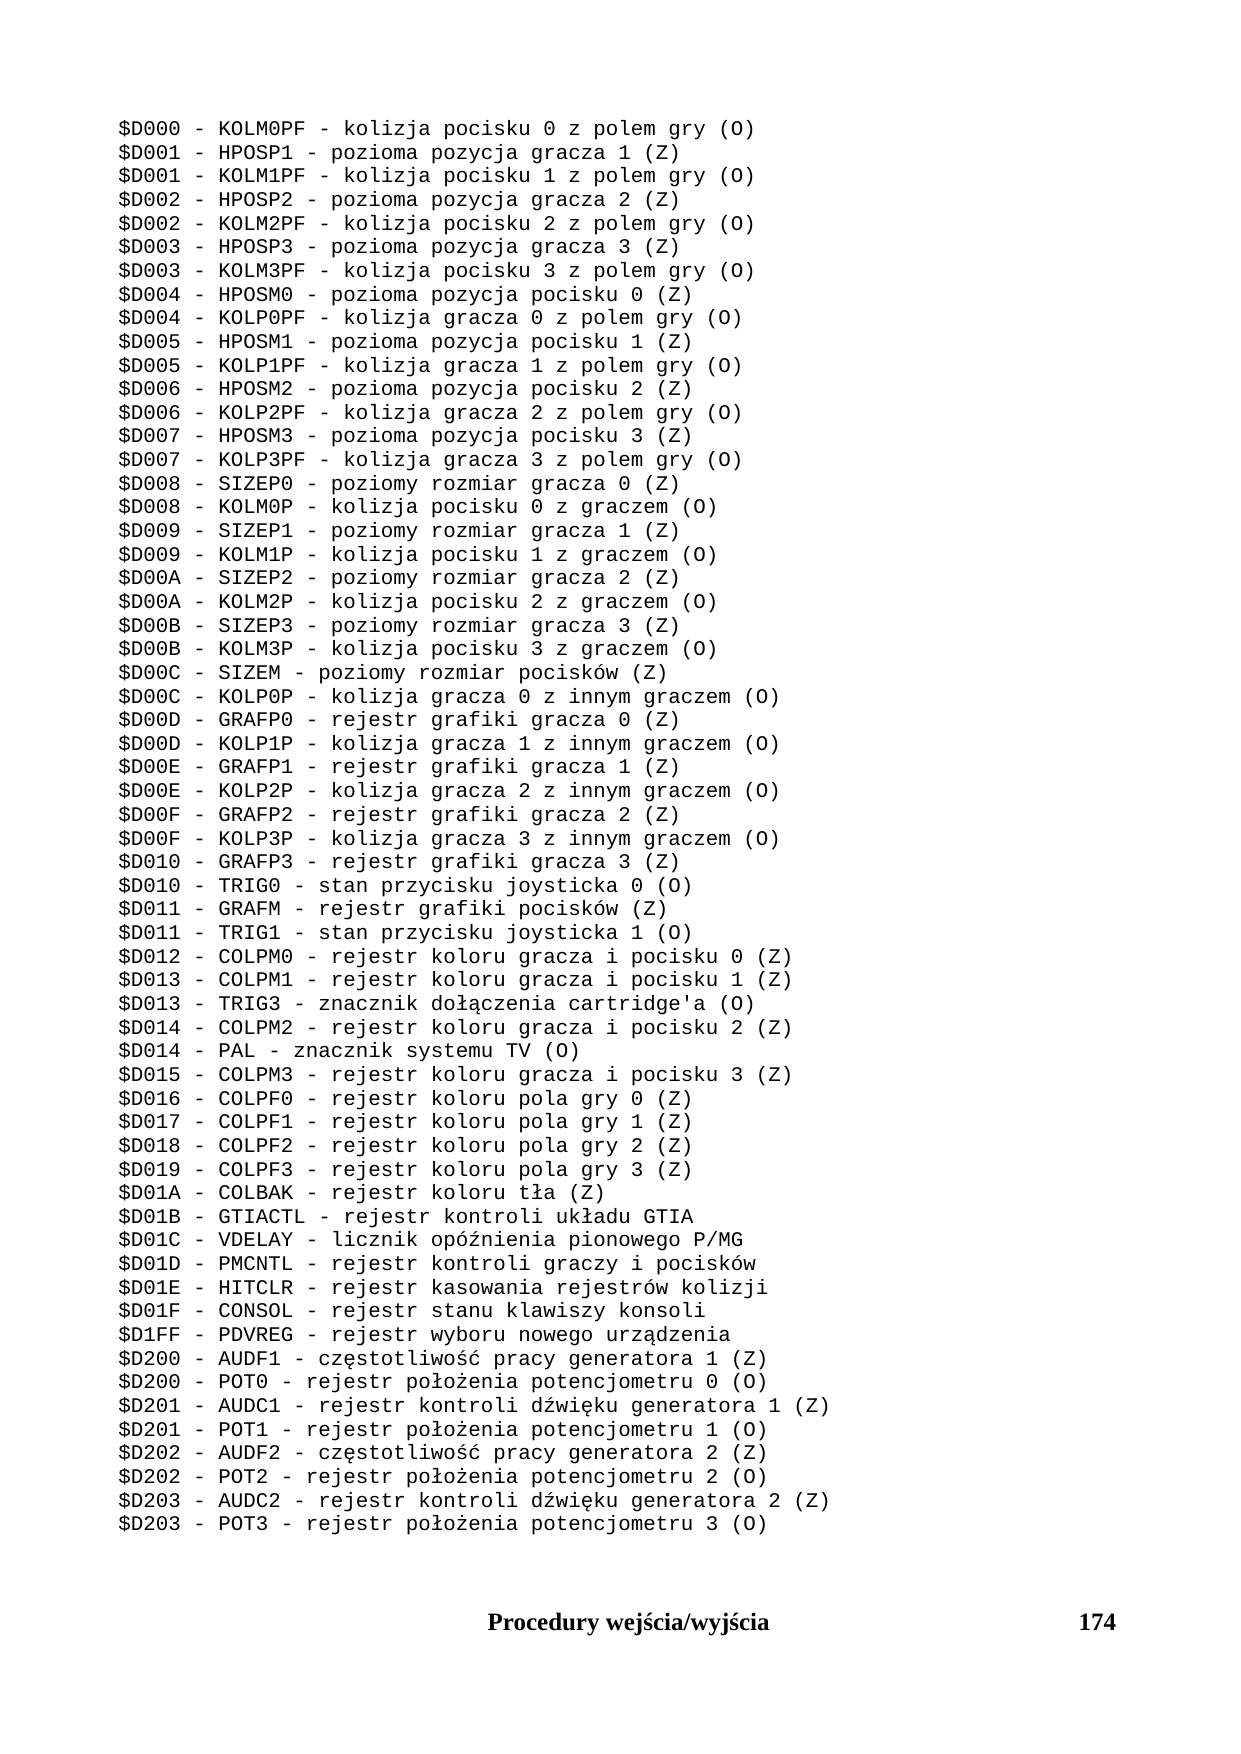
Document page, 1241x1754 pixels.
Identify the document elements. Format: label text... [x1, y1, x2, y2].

text $D00F - KOLP3P - kolizja gracza 3 z innym graczem (O) [118, 827, 1122, 851]
text $D006 - KOLP2PF - kolizja gracza 2 z polem gry (O) [118, 402, 1122, 426]
text $D005 - KOLP1PF - kolizja gracza 1 z polem gry (O) [118, 354, 1122, 378]
text $D017 - COLPF1 - rejestr koloru pola gry 1 (Z) [118, 1111, 1122, 1135]
text $D007 - KOLP3PF - kolizja gracza 3 z polem gry (O) [118, 449, 1122, 473]
text $D001 - KOLM1PF - kolizja pocisku 1 z polem gry (O) [118, 165, 1122, 189]
text $D202 - AUDF2 - częstotliwość pracy generatora 2 (Z) [118, 1442, 1122, 1466]
text $D002 - HPOSP2 - pozioma pozycja gracza 2 (Z) [118, 189, 1122, 213]
text $D202 - POT2 - rejestr położenia potencjometru 2 (O) [118, 1466, 1122, 1489]
text $D010 - GRAFP3 - rejestr grafiki gracza 3 (Z) [118, 851, 1122, 875]
text $D00A - KOLM2P - kolizja pocisku 2 z graczem (O) [118, 591, 1122, 615]
text $D200 - AUDF1 - częstotliwość pracy generatora 1 (Z) [118, 1348, 1122, 1371]
text $D01F - CONSOL - rejestr stanu klawiszy konsoli [118, 1300, 1122, 1324]
text $D015 - COLPM3 - rejestr koloru gracza i pocisku 3 (Z) [118, 1064, 1122, 1088]
text $D203 - POT3 - rejestr położenia potencjometru 3 (O) [118, 1513, 1122, 1537]
text $D014 - PAL - znacznik systemu TV (O) [118, 1040, 1122, 1064]
text $D01C - VDELAY - licznik opóźnienia pionowego P/MG [118, 1229, 1122, 1253]
text $D00F - GRAFP2 - rejestr grafiki gracza 2 (Z) [118, 804, 1122, 827]
text $D009 - SIZEP1 - poziomy rozmiar gracza 1 (Z) [118, 520, 1122, 544]
text $D004 - KOLP0PF - kolizja gracza 0 z polem gry (O) [118, 307, 1122, 331]
text $D002 - KOLM2PF - kolizja pocisku 2 z polem gry (O) [118, 213, 1122, 236]
text $D009 - KOLM1P - kolizja pocisku 1 z graczem (O) [118, 544, 1122, 567]
text $D003 - HPOSP3 - pozioma pozycja gracza 3 (Z) [118, 236, 1122, 260]
text $D001 - HPOSP1 - pozioma pozycja gracza 1 (Z) [118, 142, 1122, 165]
text $D000 - KOLM0PF - kolizja pocisku 0 z polem gry (O) [118, 118, 1122, 142]
text $D00E - GRAFP1 - rejestr grafiki gracza 1 (Z) [118, 757, 1122, 780]
text $D00D - GRAFP0 - rejestr grafiki gracza 0 (Z) [118, 709, 1122, 733]
text $D01A - COLBAK - rejestr koloru tła (Z) [118, 1182, 1122, 1206]
text $D014 - COLPM2 - rejestr koloru gracza i pocisku 2 (Z) [118, 1017, 1122, 1040]
text $D018 - COLPF2 - rejestr koloru pola gry 2 (Z) [118, 1135, 1122, 1158]
text $D00A - SIZEP2 - poziomy rozmiar gracza 2 (Z) [118, 567, 1122, 591]
text $D00C - KOLP0P - kolizja gracza 0 z innym graczem (O) [118, 686, 1122, 709]
text $D203 - AUDC2 - rejestr kontroli dźwięku generatora 2 (Z) [118, 1489, 1122, 1513]
text $D008 - SIZEP0 - poziomy rozmiar gracza 0 (Z) [118, 473, 1122, 496]
text $D019 - COLPF3 - rejestr koloru pola gry 3 (Z) [118, 1158, 1122, 1182]
text $D00B - KOLM3P - kolizja pocisku 3 z graczem (O) [118, 638, 1122, 662]
text $D006 - HPOSM2 - pozioma pozycja pocisku 2 (Z) [118, 378, 1122, 402]
text $D01B - GTIACTL - rejestr kontroli układu GTIA [118, 1206, 1122, 1229]
text $D00B - SIZEP3 - poziomy rozmiar gracza 3 (Z) [118, 615, 1122, 638]
text $D01D - PMCNTL - rejestr kontroli graczy i pocisków [118, 1253, 1122, 1277]
text $D00C - SIZEM - poziomy rozmiar pocisków (Z) [118, 662, 1122, 686]
text $D1FF - PDVREG - rejestr wyboru nowego urządzenia [118, 1324, 1122, 1348]
text $D011 - TRIG1 - stan przycisku joysticka 1 (O) [118, 922, 1122, 946]
text $D013 - COLPM1 - rejestr koloru gracza i pocisku 1 (Z) [118, 969, 1122, 993]
text $D011 - GRAFM - rejestr grafiki pocisków (Z) [118, 898, 1122, 922]
text $D200 - POT0 - rejestr położenia potencjometru 0 (O) [118, 1371, 1122, 1395]
text $D201 - AUDC1 - rejestr kontroli dźwięku generatora 1 (Z) [118, 1395, 1122, 1419]
text $D010 - TRIG0 - stan przycisku joysticka 0 (O) [118, 875, 1122, 898]
text $D201 - POT1 - rejestr położenia potencjometru 1 (O) [118, 1419, 1122, 1442]
text $D00D - KOLP1P - kolizja gracza 1 z innym graczem (O) [118, 733, 1122, 757]
text $D012 - COLPM0 - rejestr koloru gracza i pocisku 0 (Z) [118, 946, 1122, 969]
text $D016 - COLPF0 - rejestr koloru pola gry 0 (Z) [118, 1088, 1122, 1111]
text $D01E - HITCLR - rejestr kasowania rejestrów kolizji [118, 1277, 1122, 1300]
text $D003 - KOLM3PF - kolizja pocisku 3 z polem gry (O) [118, 260, 1122, 284]
text $D00E - KOLP2P - kolizja gracza 2 z innym graczem (O) [118, 780, 1122, 804]
text $D013 - TRIG3 - znacznik dołączenia cartridge'a (O) [118, 993, 1122, 1017]
text $D004 - HPOSM0 - pozioma pozycja pocisku 0 (Z) [118, 284, 1122, 307]
text $D007 - HPOSM3 - pozioma pozycja pocisku 3 (Z) [118, 426, 1122, 449]
text $D008 - KOLM0P - kolizja pocisku 0 z graczem (O) [118, 496, 1122, 520]
text $D005 - HPOSM1 - pozioma pozycja pocisku 1 (Z) [118, 331, 1122, 354]
